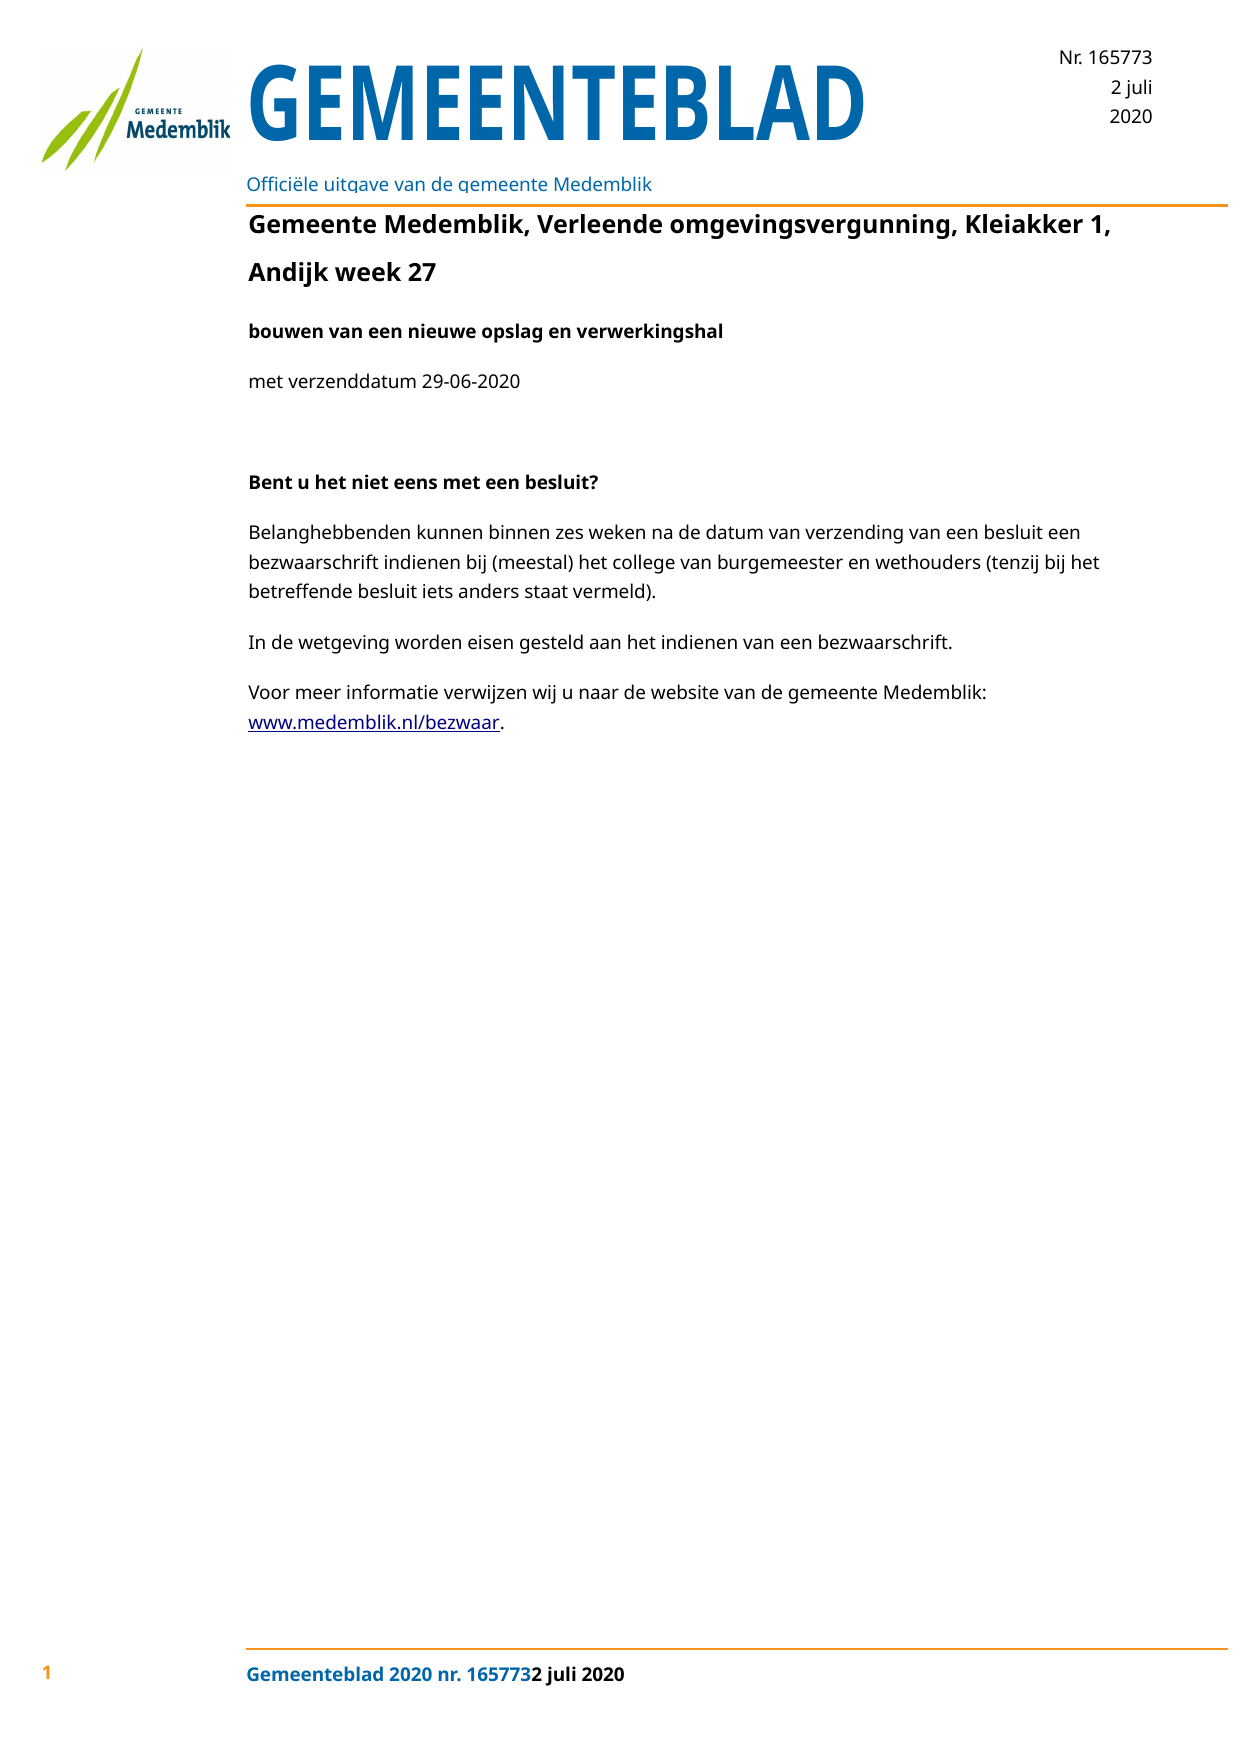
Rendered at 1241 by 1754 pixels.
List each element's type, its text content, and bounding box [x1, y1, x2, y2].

text Bent u het niet eens met een besluit? [248, 469, 1152, 495]
picture [41, 47, 231, 172]
text bouwen van een nieuwe opslag en verwerkingshal [248, 318, 1152, 344]
text Gemeente Medemblik, Verleende omgevingsvergunning, Kleiakker 1, Andijk week 27 [248, 207, 1152, 288]
text met verzenddatum 29-06-2020 [248, 368, 1152, 394]
text Belanghebbenden kunnen binnen zes weken na de datum van verzending van een besluit een bezwaarschrift indienen bij (meestal) het college van burgemeester en wethouders (tenzij bij het betreffende besluit iets anders staat vermeld). [248, 519, 1152, 604]
text In de wetgeving worden eisen gesteld aan het indienen van een bezwaarschrift. [248, 629, 1152, 655]
text Voor meer informatie verwijzen wij u naar de website van de gemeente Medemblik: www.medemblik.nl/bezwaar. [248, 679, 1152, 735]
